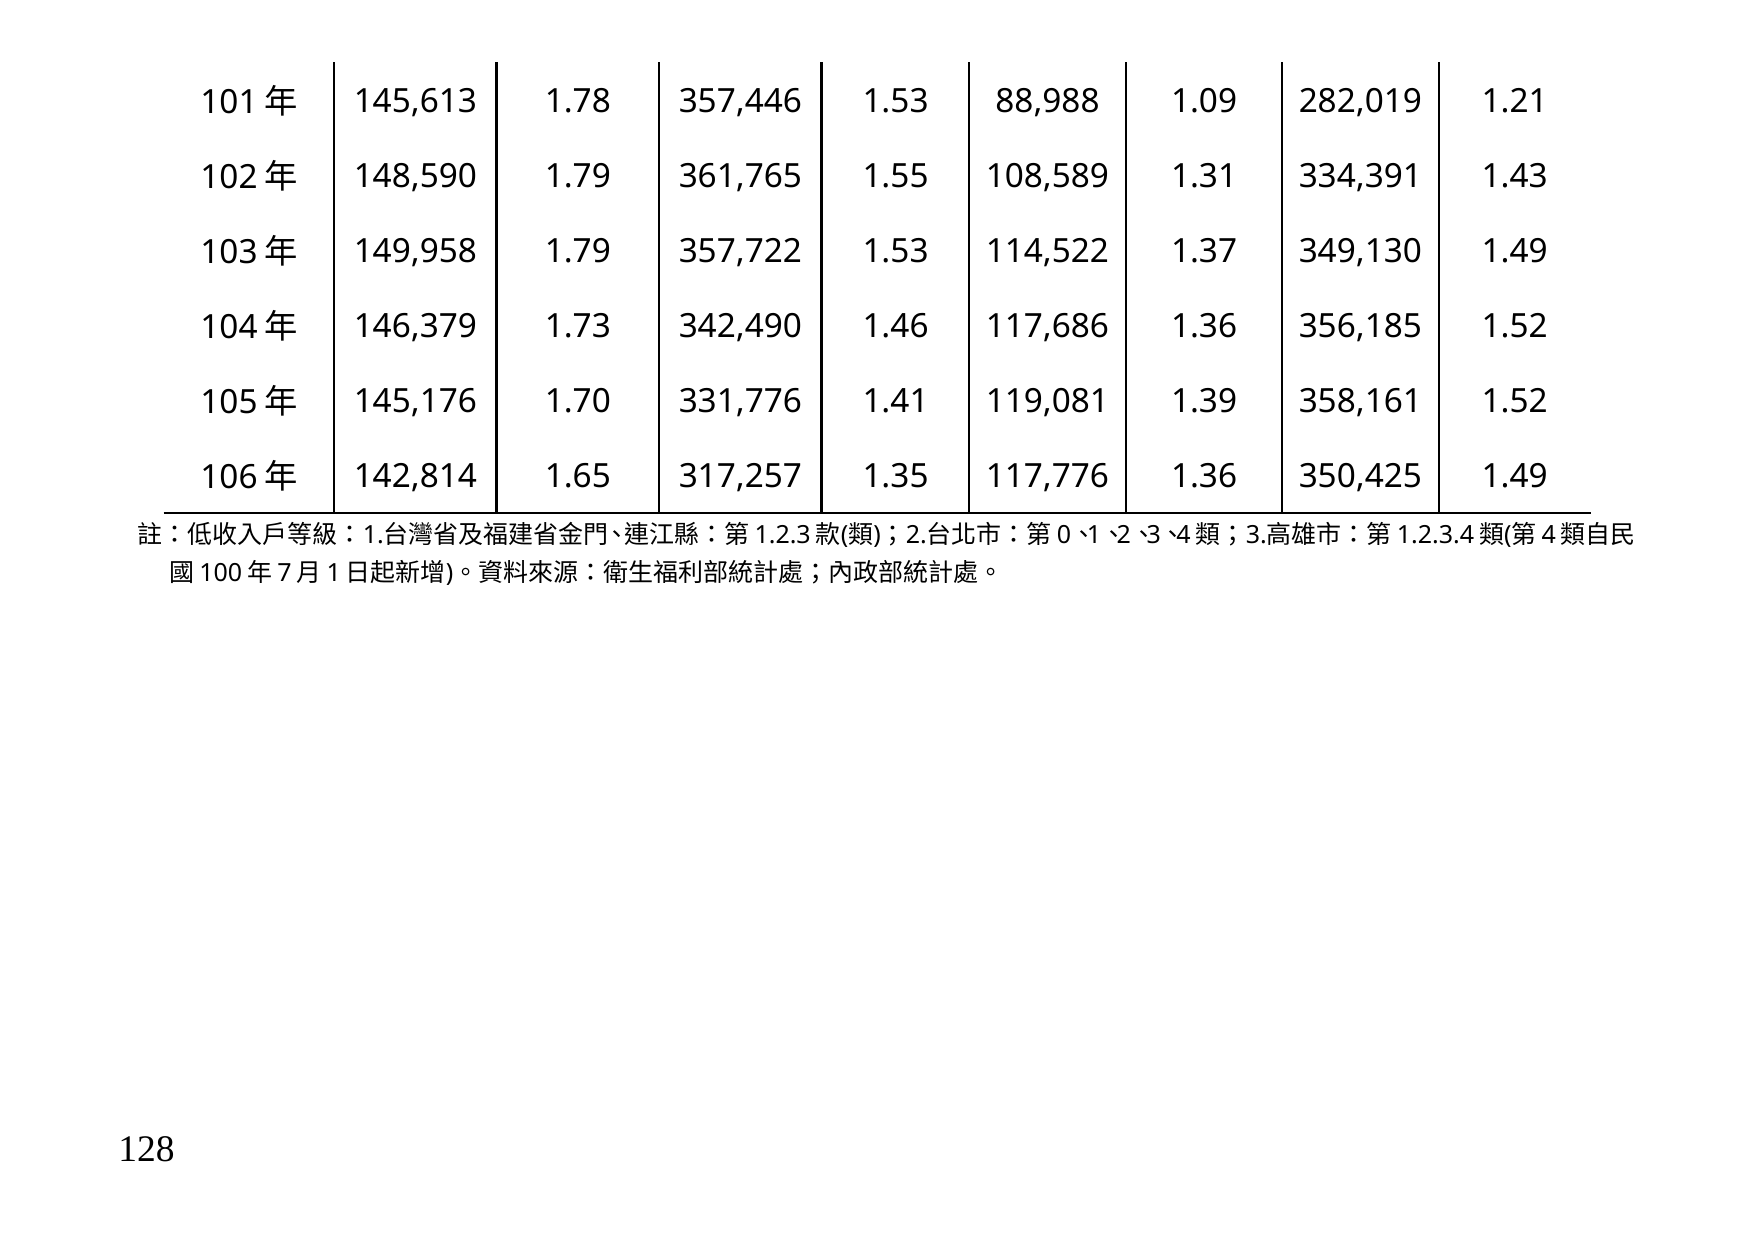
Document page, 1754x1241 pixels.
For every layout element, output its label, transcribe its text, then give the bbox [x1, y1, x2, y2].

table_cell 334,391 [1283, 137, 1438, 212]
table_cell 1.79 [498, 137, 658, 212]
table_cell 1.53 [823, 62, 968, 137]
table_cell 103年 [164, 212, 333, 287]
table_cell 1.43 [1440, 137, 1591, 212]
table_cell 1.49 [1440, 212, 1591, 287]
table_cell 342,490 [660, 287, 820, 362]
table_cell 331,776 [660, 362, 820, 437]
table_cell 108,589 [970, 137, 1125, 212]
table_cell 1.46 [823, 287, 968, 362]
table_cell 1.52 [1440, 287, 1591, 362]
table_cell 358,161 [1283, 362, 1438, 437]
table_cell 1.49 [1440, 437, 1591, 512]
table_cell 1.41 [823, 362, 968, 437]
table_cell 356,185 [1283, 287, 1438, 362]
table_cell 1.35 [823, 437, 968, 512]
table_cell 1.79 [498, 212, 658, 287]
table_cell 1.70 [498, 362, 658, 437]
table_cell 1.73 [498, 287, 658, 362]
table_cell 1.53 [823, 212, 968, 287]
table_cell 146,379 [335, 287, 495, 362]
table_cell 1.65 [498, 437, 658, 512]
table_cell 1.39 [1127, 362, 1281, 437]
table_cell 1.31 [1127, 137, 1281, 212]
table_cell 349,130 [1283, 212, 1438, 287]
table_cell 145,176 [335, 362, 495, 437]
table_cell 1.36 [1127, 287, 1281, 362]
table_cell 149,958 [335, 212, 495, 287]
table_cell 357,722 [660, 212, 820, 287]
table_cell 117,776 [970, 437, 1125, 512]
table_cell 1.55 [823, 137, 968, 212]
table_cell 88,988 [970, 62, 1125, 137]
table_cell 119,081 [970, 362, 1125, 437]
table_cell 104年 [164, 287, 333, 362]
table_cell 117,686 [970, 287, 1125, 362]
table_cell 145,613 [335, 62, 495, 137]
table_cell 1.09 [1127, 62, 1281, 137]
table_cell 1.78 [498, 62, 658, 137]
table_cell 282,019 [1283, 62, 1438, 137]
table_cell 114,522 [970, 212, 1125, 287]
text 註：低收入戶等級：1.台灣省及福建省金門、連江縣：第1.2.3款(類)；2.台北市：第0、1、2、3、4類；3.高雄市：第1.2.3.4類(第4類自民國100年7月1日起新增)。資料來源：衛生福利部統計處；內政部統計處。 [118, 514, 1636, 589]
table_cell 1.37 [1127, 212, 1281, 287]
table_cell 1.52 [1440, 362, 1591, 437]
table_cell 106年 [164, 437, 333, 512]
table_cell 317,257 [660, 437, 820, 512]
table_cell 1.21 [1440, 62, 1591, 137]
table_cell 102年 [164, 137, 333, 212]
table_cell 148,590 [335, 137, 495, 212]
table_cell 142,814 [335, 437, 495, 512]
table_cell 1.36 [1127, 437, 1281, 512]
table_cell 101年 [164, 62, 333, 137]
table_cell 361,765 [660, 137, 820, 212]
table_cell 350,425 [1283, 437, 1438, 512]
table_cell 105年 [164, 362, 333, 437]
table_cell 357,446 [660, 62, 820, 137]
